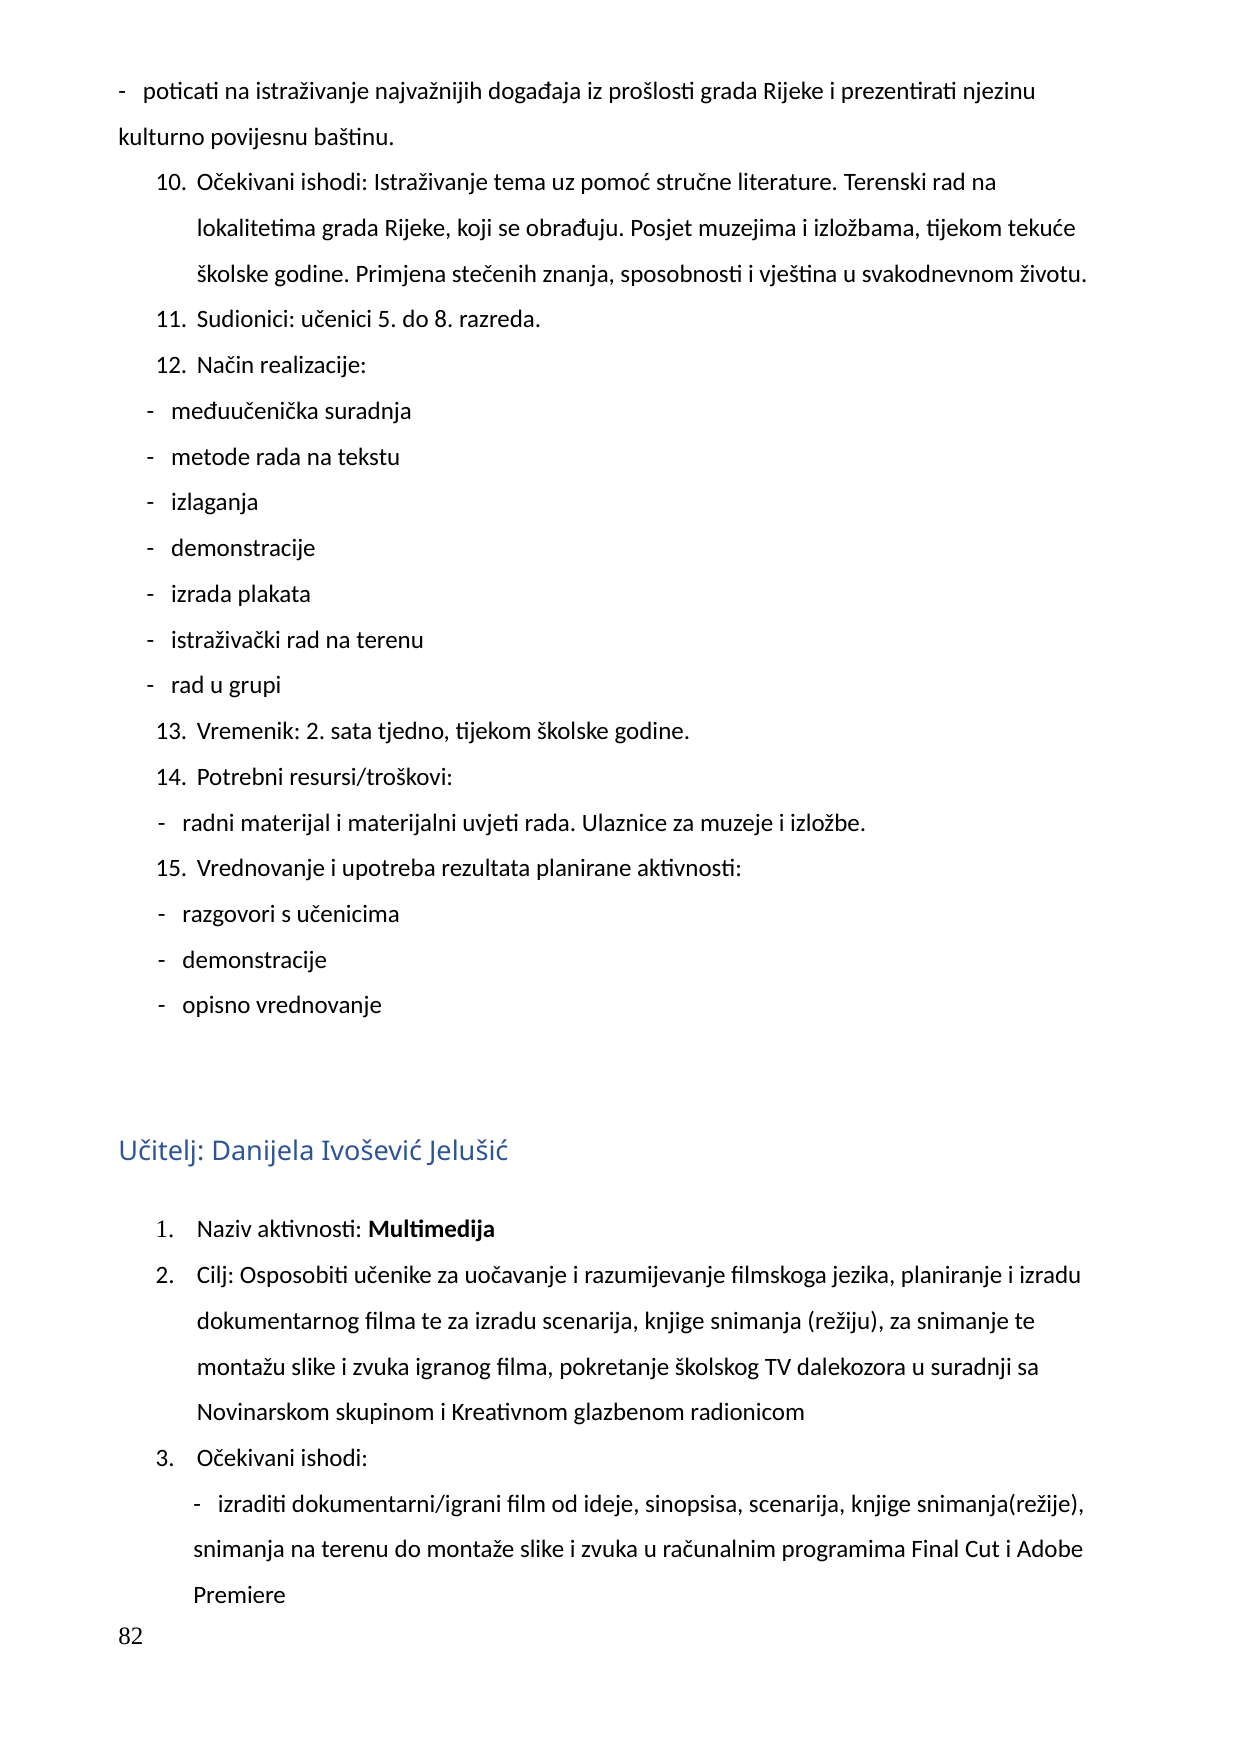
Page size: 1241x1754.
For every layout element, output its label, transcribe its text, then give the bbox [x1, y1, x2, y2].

list Cilj: Osposobiti učenike za uočavanje i razumijevanje filmskoga jezika, planiranje i izradu dokumentarnog filma te za izradu scenarija, knjige snimanja (režiju), za snimanje te montažu slike i zvuka igranog filma, pokretanje školskog TV dalekozora u suradnji sa Novinarskom skupinom i Kreativnom glazbenom radionicom [155, 1259, 1122, 1427]
text - izlaganja [118, 487, 1122, 517]
text - poticati na istraživanje najvažnijih događaja iz prošlosti grada Rijeke i prezentirati njezinu kulturno povijesnu baštinu. [118, 75, 1122, 151]
text - demonstracije [118, 532, 1122, 563]
text - izrada plakata [118, 578, 1122, 608]
text - izraditi dokumentarni/igrani film od ideje, sinopsisa, scenarija, knjige snimanja(režije), snimanja na terenu do montaže slike i zvuka u računalnim programima Final Cut i Adobe Premiere [193, 1488, 1122, 1610]
list Očekivani ishodi: Istraživanje tema uz pomoć stručne literature. Terenski rad na lokalitetima grada Rijeke, koji se obrađuju. Posjet muzejima i izložbama, tijekom tekuće školske godine. Primjena stečenih znanja, sposobnosti i vještina u svakodnevnom životu. [155, 166, 1122, 288]
list Vrednovanje i upotreba rezultata planirane aktivnosti: [155, 852, 1122, 883]
list Naziv aktivnosti: Multimedija [155, 1213, 1122, 1244]
list Očekivani ishodi: [155, 1442, 1122, 1473]
text - opisno vrednovanje [118, 989, 1122, 1020]
text - istraživački rad na terenu [118, 624, 1122, 654]
list Način realizacije: [155, 349, 1122, 380]
list Vremenik: 2. sata tjedno, tijekom školske godine. [155, 715, 1122, 746]
text - razgovori s učenicima [118, 898, 1122, 929]
text - međuučenička suradnja [118, 395, 1122, 426]
text - demonstracije [118, 944, 1122, 974]
list Sudionici: učenici 5. do 8. razreda. [155, 304, 1122, 334]
text - metode rada na tekstu [118, 441, 1122, 471]
subtitle Učitelj: Danijela Ivošević Jelušić [118, 1131, 1122, 1168]
text - radni materijal i materijalni uvjeti rada. Ulaznice za muzeje i izložbe. [118, 807, 1122, 837]
list Potrebni resursi/troškovi: [155, 761, 1122, 791]
text - rad u grupi [118, 669, 1122, 700]
